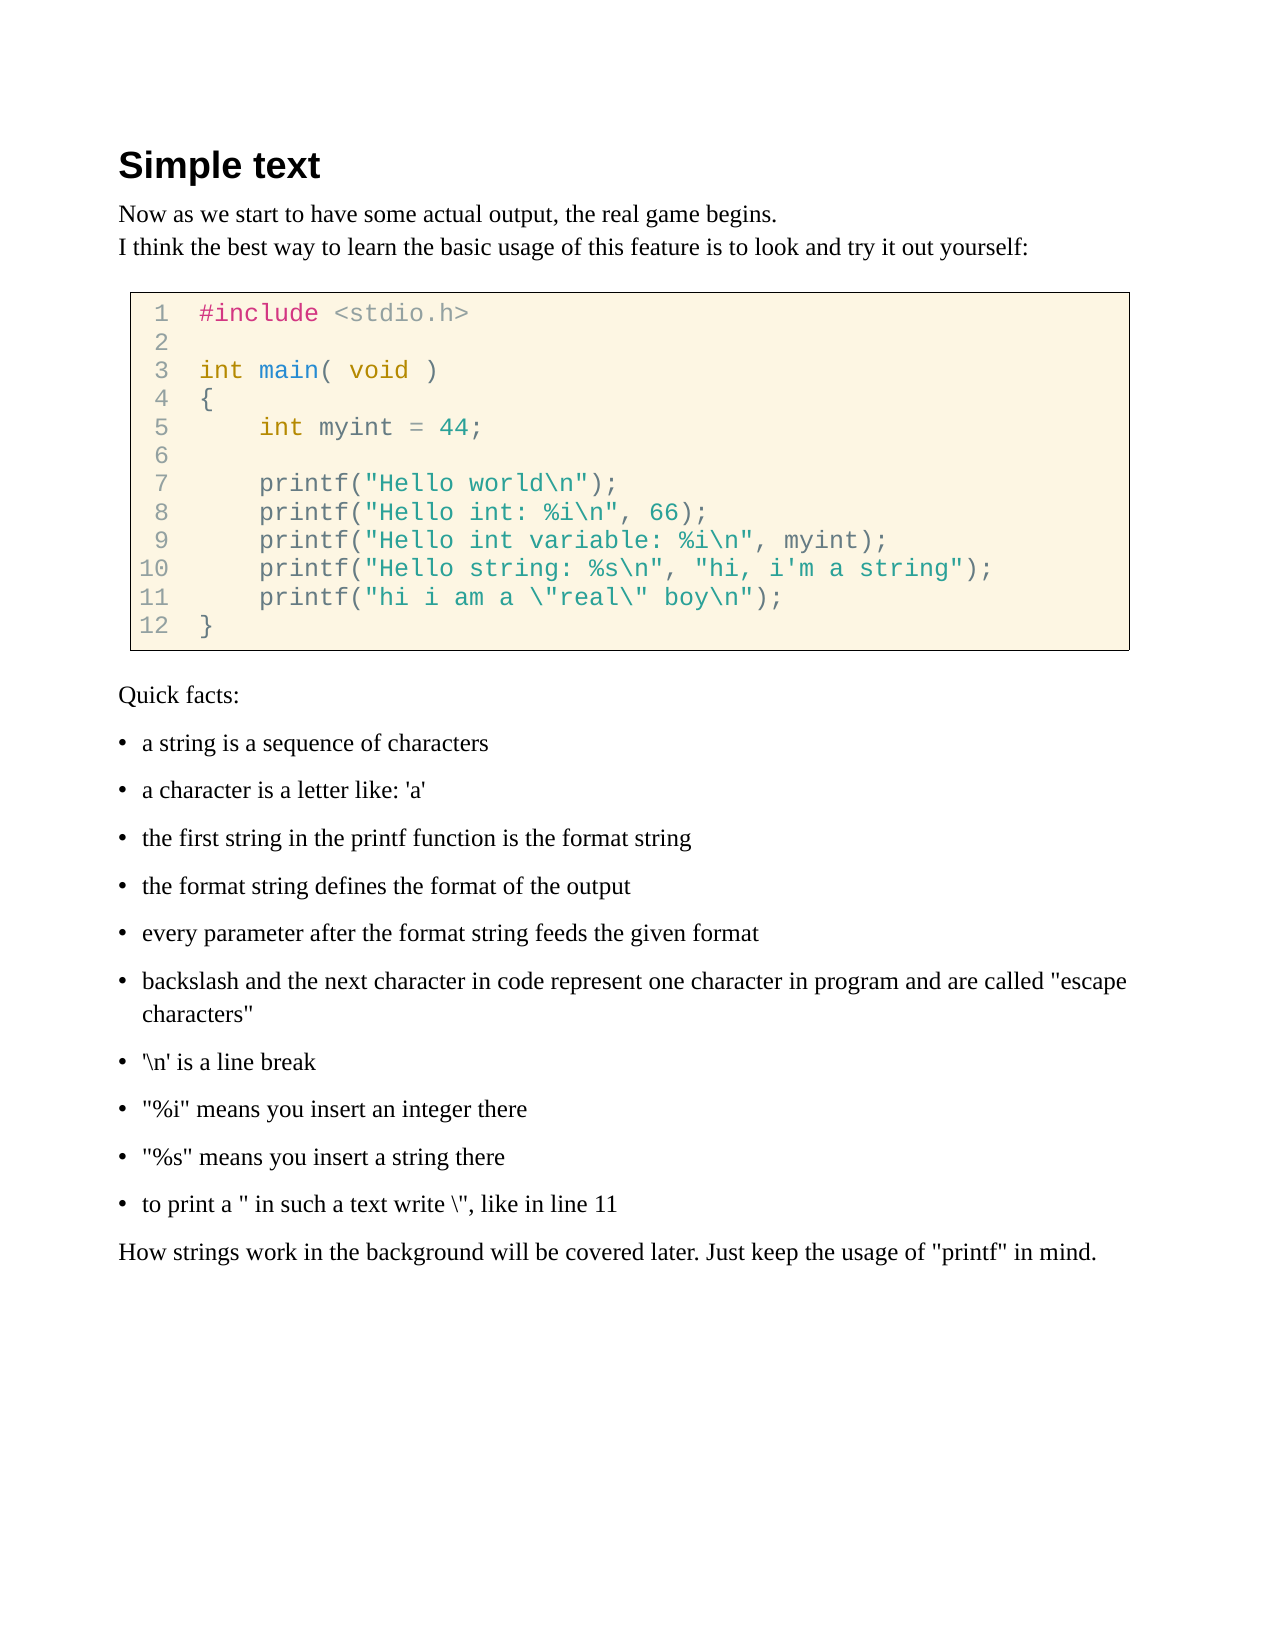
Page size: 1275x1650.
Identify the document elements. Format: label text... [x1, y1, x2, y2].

list backslash and the next character in code represent one character in program and are called "escape characters" [118, 966, 1157, 1028]
list "%s" means you insert a string there [118, 1142, 1157, 1171]
text 5 int myint = 44; [139, 414, 1120, 442]
text 12 } [139, 612, 1120, 641]
text 1 #include <stdio.h> [139, 301, 1120, 329]
list every parameter after the format string feeds the given format [118, 918, 1157, 947]
text 8 printf("Hello int: %i\n", 66); [139, 499, 1120, 527]
list a string is a sequence of characters [118, 728, 1157, 757]
text 6 [139, 442, 1120, 471]
list a character is a letter like: 'a' [118, 776, 1157, 804]
text Now as we start to have some actual output, the real game begins. I think the best way to learn the basic usage of this feature is to look and try it out yourself: [118, 199, 1157, 261]
text 3 int main( void ) [139, 357, 1120, 386]
list the first string in the printf function is the format string [118, 823, 1157, 852]
text Quick facts: [118, 680, 1157, 709]
subtitle Simple text [118, 143, 1157, 187]
text 2 [139, 329, 1120, 357]
text 4 { [139, 386, 1120, 414]
list the format string defines the format of the output [118, 871, 1157, 899]
text 11 printf("hi i am a \"real\" boy\n"); [139, 584, 1120, 612]
list "%i" means you insert an integer there [118, 1094, 1157, 1123]
text 9 printf("Hello int variable: %i\n", myint); [139, 527, 1120, 556]
list to print a " in such a text write \", like in line 11 [118, 1189, 1157, 1218]
list '\n' is a line break [118, 1047, 1157, 1075]
text How strings work in the background will be covered later. Just keep the usage of "printf" in mind. [118, 1237, 1157, 1266]
text 10 printf("Hello string: %s\n", "hi, i'm a string"); [139, 556, 1120, 584]
text 7 printf("Hello world\n"); [139, 471, 1120, 499]
